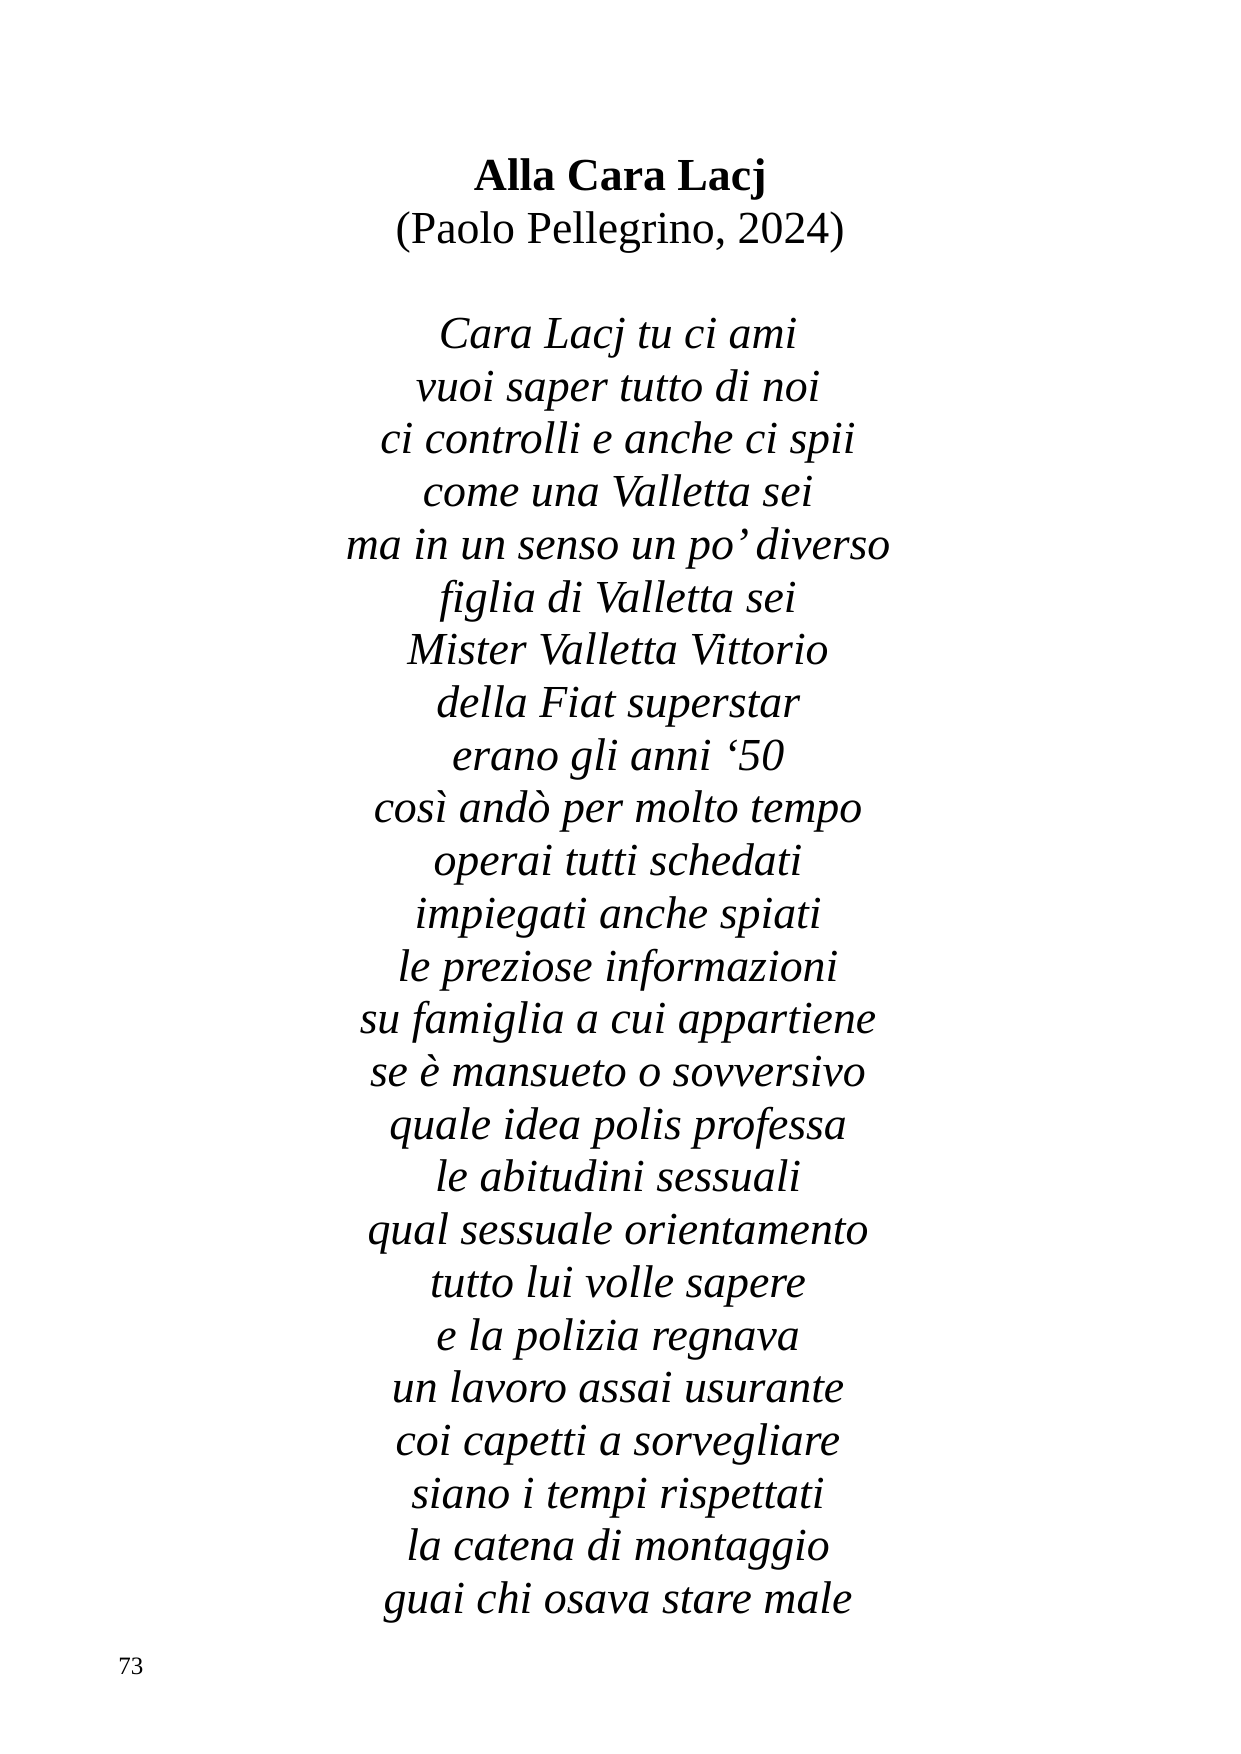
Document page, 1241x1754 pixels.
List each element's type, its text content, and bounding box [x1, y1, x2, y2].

text ma in un senso un po’ diverso [118, 517, 1122, 569]
text erano gli anni ‘50 [118, 727, 1122, 780]
text della Fiat superstar [118, 675, 1122, 727]
text tutto lui volle sapere [118, 1254, 1122, 1307]
text Alla Cara Lacj [118, 148, 1122, 200]
text così andò per molto tempo [118, 780, 1122, 833]
text un lavoro assai usurante [118, 1360, 1122, 1413]
text se è mansueto o sovversivo [118, 1044, 1122, 1096]
text operai tutti schedati [118, 833, 1122, 886]
text quale idea polis professa [118, 1096, 1122, 1149]
text la catena di montaggio [118, 1518, 1122, 1571]
text figlia di Valletta sei [118, 569, 1122, 622]
text qual sessuale orientamento [118, 1202, 1122, 1254]
text e la polizia regnava [118, 1307, 1122, 1360]
text le preziose informazioni [118, 938, 1122, 991]
text (Paolo Pellegrino, 2024) [118, 200, 1122, 253]
text coi capetti a sorvegliare [118, 1413, 1122, 1465]
text guai chi osava stare male [118, 1571, 1122, 1623]
text siano i tempi rispettati [118, 1465, 1122, 1518]
text come una Valletta sei [118, 464, 1122, 517]
text su famiglia a cui appartiene [118, 991, 1122, 1044]
text impiegati anche spiati [118, 886, 1122, 938]
text ci controlli e anche ci spii [118, 411, 1122, 464]
text le abitudini sessuali [118, 1149, 1122, 1202]
text vuoi saper tutto di noi [118, 358, 1122, 411]
text Mister Valletta Vittorio [118, 622, 1122, 675]
text Cara Lacj tu ci ami [118, 306, 1122, 358]
